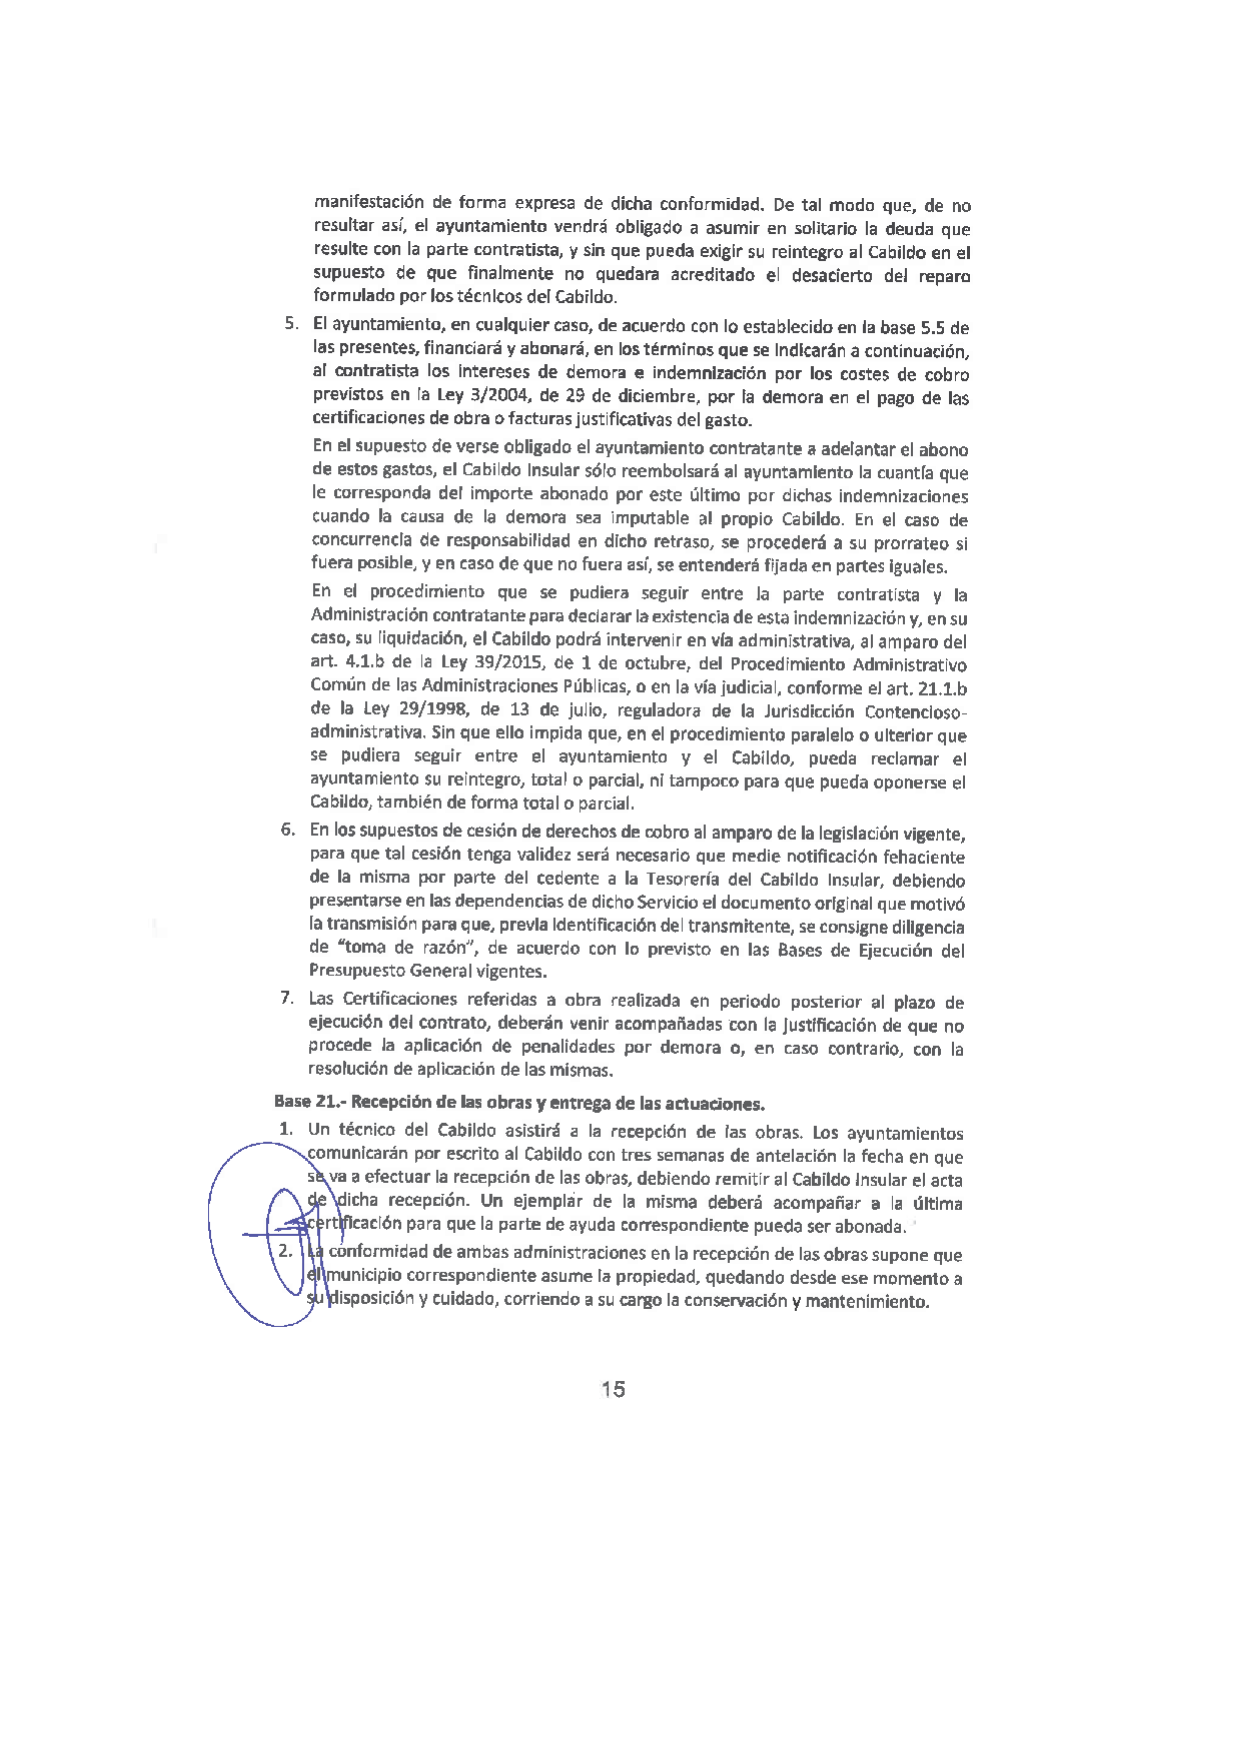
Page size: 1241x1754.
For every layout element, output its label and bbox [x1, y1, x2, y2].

picture [148, 188, 974, 1399]
